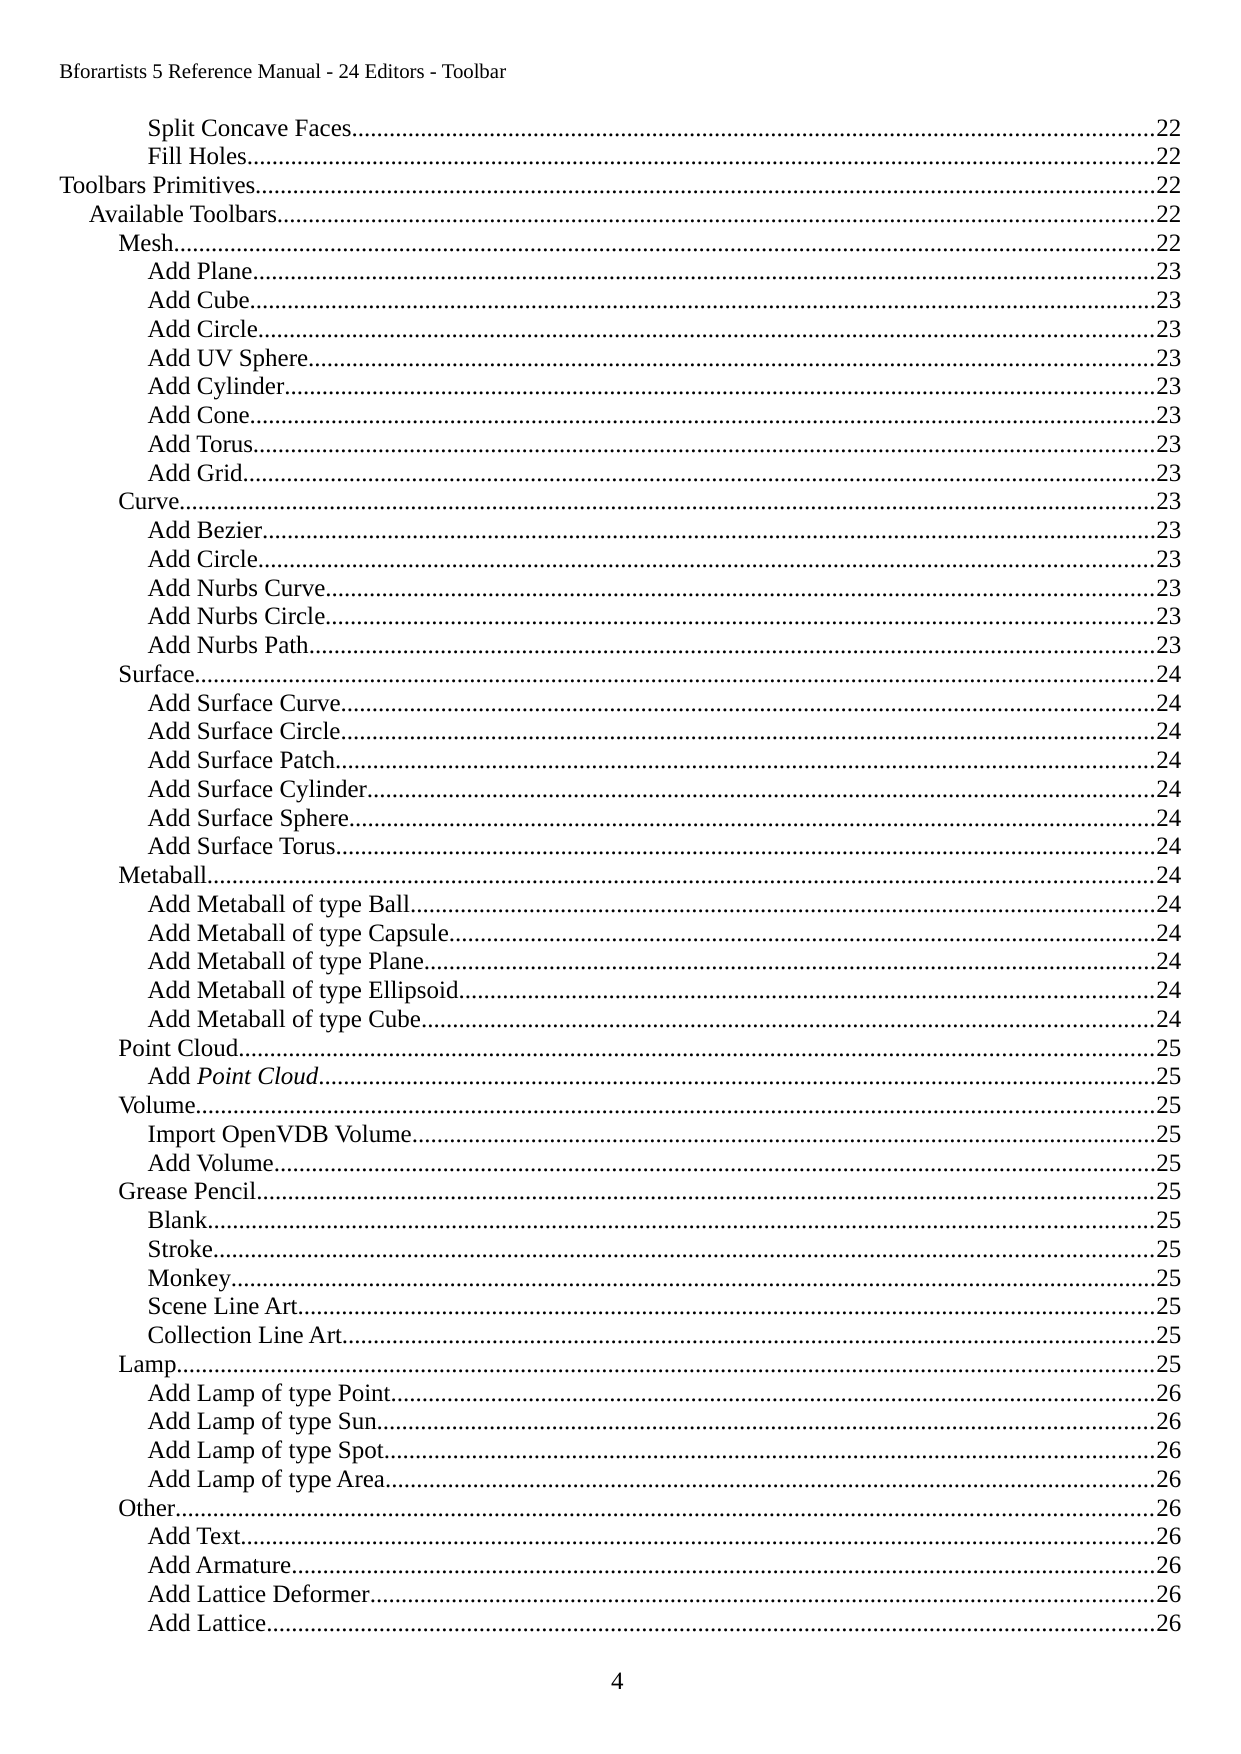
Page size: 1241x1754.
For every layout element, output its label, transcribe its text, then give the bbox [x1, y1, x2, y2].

text Import OpenVDB Volume 25 [147, 1119, 1181, 1148]
text Curve 23 [118, 486, 1181, 515]
text Monkey 25 [147, 1263, 1181, 1291]
text Add Surface Curve 24 [147, 688, 1181, 716]
text Add Grid 23 [147, 458, 1181, 486]
text Add Plane 23 [147, 256, 1181, 285]
text Available Toolbars 22 [88, 199, 1181, 228]
text Add Cylinder 23 [147, 371, 1181, 400]
text Add Lamp of type Sun 26 [147, 1406, 1181, 1435]
text Collection Line Art 25 [147, 1320, 1181, 1349]
text Add UV Sphere 23 [147, 343, 1181, 371]
text Other 26 [118, 1493, 1181, 1521]
text Add Lamp of type Point 26 [147, 1378, 1181, 1406]
text Add Bezier 23 [147, 515, 1181, 544]
text Add Nurbs Path 23 [147, 630, 1181, 659]
text Add Metaball of type Capsule 24 [147, 918, 1181, 946]
text Split Concave Faces 22 [147, 113, 1181, 141]
text Add Surface Patch 24 [147, 745, 1181, 774]
text Add Metaball of type Ball 24 [147, 889, 1181, 918]
text Lamp 25 [118, 1349, 1181, 1378]
text Grease Pencil 25 [118, 1176, 1181, 1205]
text Add Surface Cylinder 24 [147, 774, 1181, 803]
text Surface 24 [118, 659, 1181, 688]
text Add Nurbs Circle 23 [147, 601, 1181, 630]
text Add Metaball of type Ellipsoid 24 [147, 975, 1181, 1004]
text Add Surface Sphere 24 [147, 803, 1181, 831]
text Add Lattice 26 [147, 1608, 1181, 1636]
text Add Surface Circle 24 [147, 716, 1181, 745]
text Add Metaball of type Cube 24 [147, 1004, 1181, 1033]
text Add Surface Torus 24 [147, 831, 1181, 860]
text Add Armature 26 [147, 1550, 1181, 1579]
text Add Cube 23 [147, 285, 1181, 314]
text Add Lamp of type Area 26 [147, 1464, 1181, 1493]
text Stroke 25 [147, 1234, 1181, 1263]
text Add Nurbs Curve 23 [147, 573, 1181, 601]
text Scene Line Art 25 [147, 1291, 1181, 1320]
text Add Cone 23 [147, 400, 1181, 429]
text Add Volume 25 [147, 1148, 1181, 1176]
text Metaball 24 [118, 860, 1181, 889]
text Blank 25 [147, 1205, 1181, 1234]
text Fill Holes 22 [147, 141, 1181, 170]
text Add Text 26 [147, 1521, 1181, 1550]
text Mesh 22 [118, 228, 1181, 256]
text Add Lamp of type Spot 26 [147, 1435, 1181, 1464]
text Add Circle 23 [147, 544, 1181, 573]
text Add Point Cloud 25 [147, 1061, 1181, 1090]
text Add Circle 23 [147, 314, 1181, 343]
text Add Metaball of type Plane 24 [147, 946, 1181, 975]
text Toolbars Primitives 22 [59, 170, 1181, 199]
text Point Cloud 25 [118, 1033, 1181, 1061]
text Add Torus 23 [147, 429, 1181, 458]
text Volume 25 [118, 1090, 1181, 1119]
text Add Lattice Deformer 26 [147, 1579, 1181, 1608]
